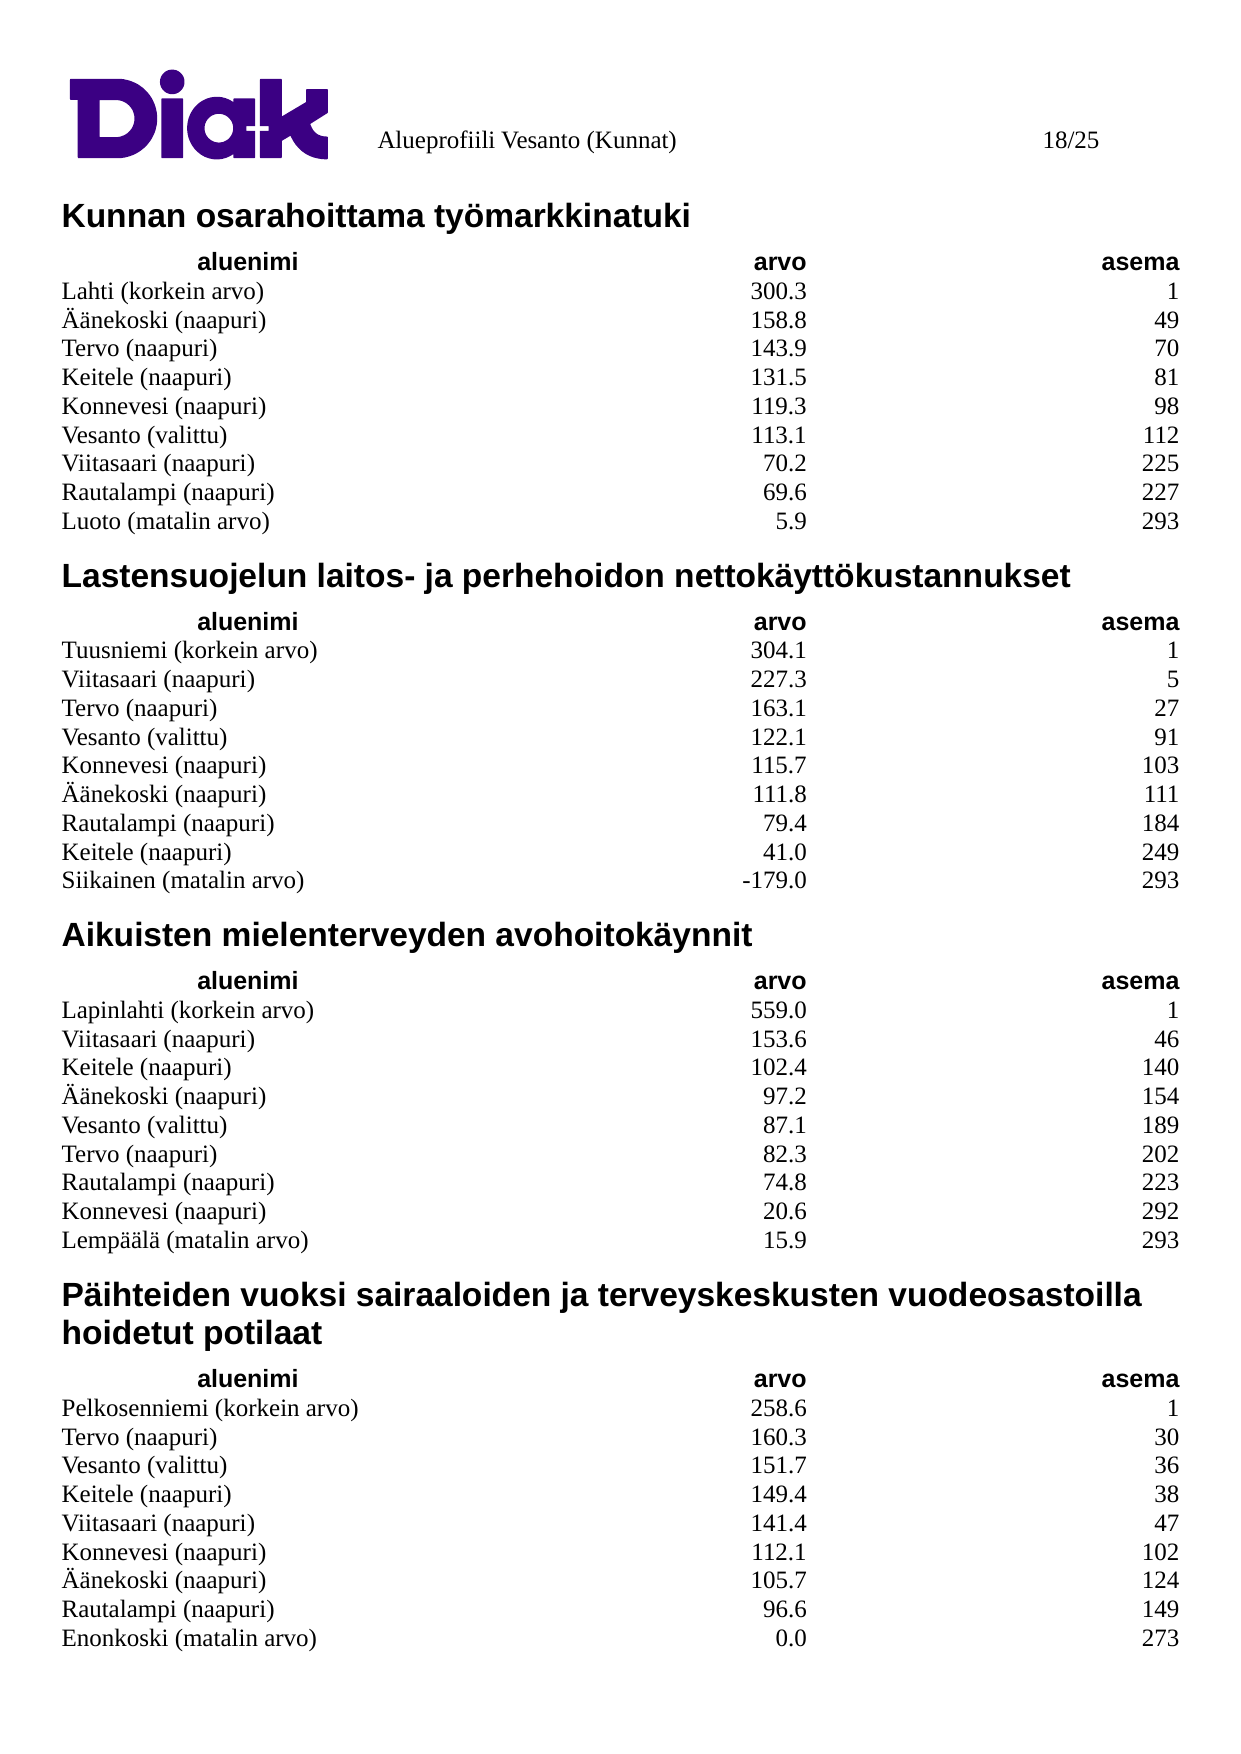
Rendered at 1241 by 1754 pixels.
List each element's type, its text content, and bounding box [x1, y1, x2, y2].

table_cell 79.4 [434, 808, 806, 837]
table_cell 41.0 [434, 837, 806, 866]
table_cell Tervo (naapuri) [61, 1139, 434, 1167]
table_cell 111 [806, 779, 1179, 808]
table_cell 91 [806, 722, 1179, 751]
table_cell 70.2 [434, 449, 806, 477]
table_cell 202 [806, 1139, 1179, 1167]
table_cell 122.1 [434, 722, 806, 751]
table_cell 143.9 [434, 334, 806, 362]
table_cell Lapinlahti (korkein arvo) [61, 995, 434, 1024]
table_cell 1 [806, 276, 1179, 305]
table_cell 15.9 [434, 1225, 806, 1254]
table_header aluenimi [61, 607, 434, 636]
table_cell Vesanto (valittu) [61, 1110, 434, 1139]
table_cell 141.4 [434, 1508, 806, 1537]
table_header asema [806, 1364, 1179, 1393]
table_cell 0.0 [434, 1623, 806, 1652]
table_cell 111.8 [434, 779, 806, 808]
table_cell Konnevesi (naapuri) [61, 751, 434, 779]
table_cell 70 [806, 334, 1179, 362]
table_cell Siikainen (matalin arvo) [61, 866, 434, 894]
table_cell 98 [806, 391, 1179, 420]
table_header aluenimi [61, 966, 434, 995]
table_cell 153.6 [434, 1024, 806, 1052]
table_cell Vesanto (valittu) [61, 1451, 434, 1479]
table_cell 5.9 [434, 506, 806, 535]
table_cell 112 [806, 420, 1179, 448]
table_cell 5 [806, 664, 1179, 693]
table_cell 151.7 [434, 1451, 806, 1479]
table_cell Tuusniemi (korkein arvo) [61, 636, 434, 664]
table_cell 49 [806, 305, 1179, 333]
table_cell 158.8 [434, 305, 806, 333]
table_cell 1 [806, 636, 1179, 664]
table_cell 149 [806, 1594, 1179, 1623]
table_cell 149.4 [434, 1479, 806, 1508]
table_cell 27 [806, 693, 1179, 722]
table_cell Keitele (naapuri) [61, 1053, 434, 1081]
table_cell 102 [806, 1537, 1179, 1566]
table_cell 293 [806, 506, 1179, 535]
table_cell Äänekoski (naapuri) [61, 779, 434, 808]
table_cell Enonkoski (matalin arvo) [61, 1623, 434, 1652]
table_cell 225 [806, 449, 1179, 477]
table_cell 189 [806, 1110, 1179, 1139]
table_cell 119.3 [434, 391, 806, 420]
table_cell Lahti (korkein arvo) [61, 276, 434, 305]
table_header arvo [434, 1364, 806, 1393]
table_cell Äänekoski (naapuri) [61, 1081, 434, 1110]
table_cell 36 [806, 1451, 1179, 1479]
table_cell 300.3 [434, 276, 806, 305]
table_cell 38 [806, 1479, 1179, 1508]
table_cell 160.3 [434, 1422, 806, 1451]
table_cell Viitasaari (naapuri) [61, 1024, 434, 1052]
table_header asema [806, 607, 1179, 636]
table_cell 47 [806, 1508, 1179, 1537]
table_cell 81 [806, 362, 1179, 391]
subtitle Lastensuojelun laitos- ja perhehoidon nettokäyttökustannukset [61, 556, 1179, 594]
table_cell 30 [806, 1422, 1179, 1451]
table_cell 112.1 [434, 1537, 806, 1566]
table_cell Rautalampi (naapuri) [61, 808, 434, 837]
table_cell 87.1 [434, 1110, 806, 1139]
table_cell Vesanto (valittu) [61, 420, 434, 448]
table_header asema [806, 966, 1179, 995]
table_header asema [806, 247, 1179, 276]
table_cell 559.0 [434, 995, 806, 1024]
table_cell Viitasaari (naapuri) [61, 449, 434, 477]
subtitle Aikuisten mielenterveyden avohoitokäynnit [61, 915, 1179, 954]
table_cell Äänekoski (naapuri) [61, 1566, 434, 1594]
table_cell 131.5 [434, 362, 806, 391]
table_cell Konnevesi (naapuri) [61, 1537, 434, 1566]
table_cell 154 [806, 1081, 1179, 1110]
table_header aluenimi [61, 1364, 434, 1393]
table_cell 1 [806, 995, 1179, 1024]
table_cell 249 [806, 837, 1179, 866]
subtitle Päihteiden vuoksi sairaaloiden ja terveyskeskusten vuodeosastoilla hoidetut potilaat [61, 1274, 1179, 1352]
table_cell 223 [806, 1168, 1179, 1196]
table_cell 97.2 [434, 1081, 806, 1110]
table_cell Äänekoski (naapuri) [61, 305, 434, 333]
table_cell Keitele (naapuri) [61, 1479, 434, 1508]
table_cell 124 [806, 1566, 1179, 1594]
table_cell Tervo (naapuri) [61, 693, 434, 722]
table_cell 103 [806, 751, 1179, 779]
table_cell Rautalampi (naapuri) [61, 1168, 434, 1196]
table_cell Konnevesi (naapuri) [61, 391, 434, 420]
table_cell 273 [806, 1623, 1179, 1652]
table_cell 227 [806, 477, 1179, 506]
table_cell 163.1 [434, 693, 806, 722]
table_cell Lempäälä (matalin arvo) [61, 1225, 434, 1254]
table_cell 292 [806, 1196, 1179, 1225]
table_cell Rautalampi (naapuri) [61, 1594, 434, 1623]
table_cell 1 [806, 1393, 1179, 1422]
table_header aluenimi [61, 247, 434, 276]
table_cell Viitasaari (naapuri) [61, 1508, 434, 1537]
table_cell 304.1 [434, 636, 806, 664]
table_cell 69.6 [434, 477, 806, 506]
table_cell 74.8 [434, 1168, 806, 1196]
table_cell 184 [806, 808, 1179, 837]
table_cell Keitele (naapuri) [61, 837, 434, 866]
table_cell Tervo (naapuri) [61, 1422, 434, 1451]
table_cell Keitele (naapuri) [61, 362, 434, 391]
table_cell Rautalampi (naapuri) [61, 477, 434, 506]
table_cell 293 [806, 1225, 1179, 1254]
table_cell Tervo (naapuri) [61, 334, 434, 362]
table_cell 102.4 [434, 1053, 806, 1081]
table_cell 82.3 [434, 1139, 806, 1167]
subtitle Kunnan osarahoittama työmarkkinatuki [61, 196, 1179, 235]
table_cell Konnevesi (naapuri) [61, 1196, 434, 1225]
table_cell 227.3 [434, 664, 806, 693]
table_header arvo [434, 607, 806, 636]
table_cell 46 [806, 1024, 1179, 1052]
table_cell 140 [806, 1053, 1179, 1081]
table_cell 96.6 [434, 1594, 806, 1623]
table_header arvo [434, 247, 806, 276]
table_cell 258.6 [434, 1393, 806, 1422]
table_cell Pelkosenniemi (korkein arvo) [61, 1393, 434, 1422]
table_cell 113.1 [434, 420, 806, 448]
table_cell Luoto (matalin arvo) [61, 506, 434, 535]
table_cell 105.7 [434, 1566, 806, 1594]
table_cell -179.0 [434, 866, 806, 894]
table_cell Vesanto (valittu) [61, 722, 434, 751]
table_cell 115.7 [434, 751, 806, 779]
table_cell Viitasaari (naapuri) [61, 664, 434, 693]
table_header arvo [434, 966, 806, 995]
table_cell 293 [806, 866, 1179, 894]
table_cell 20.6 [434, 1196, 806, 1225]
